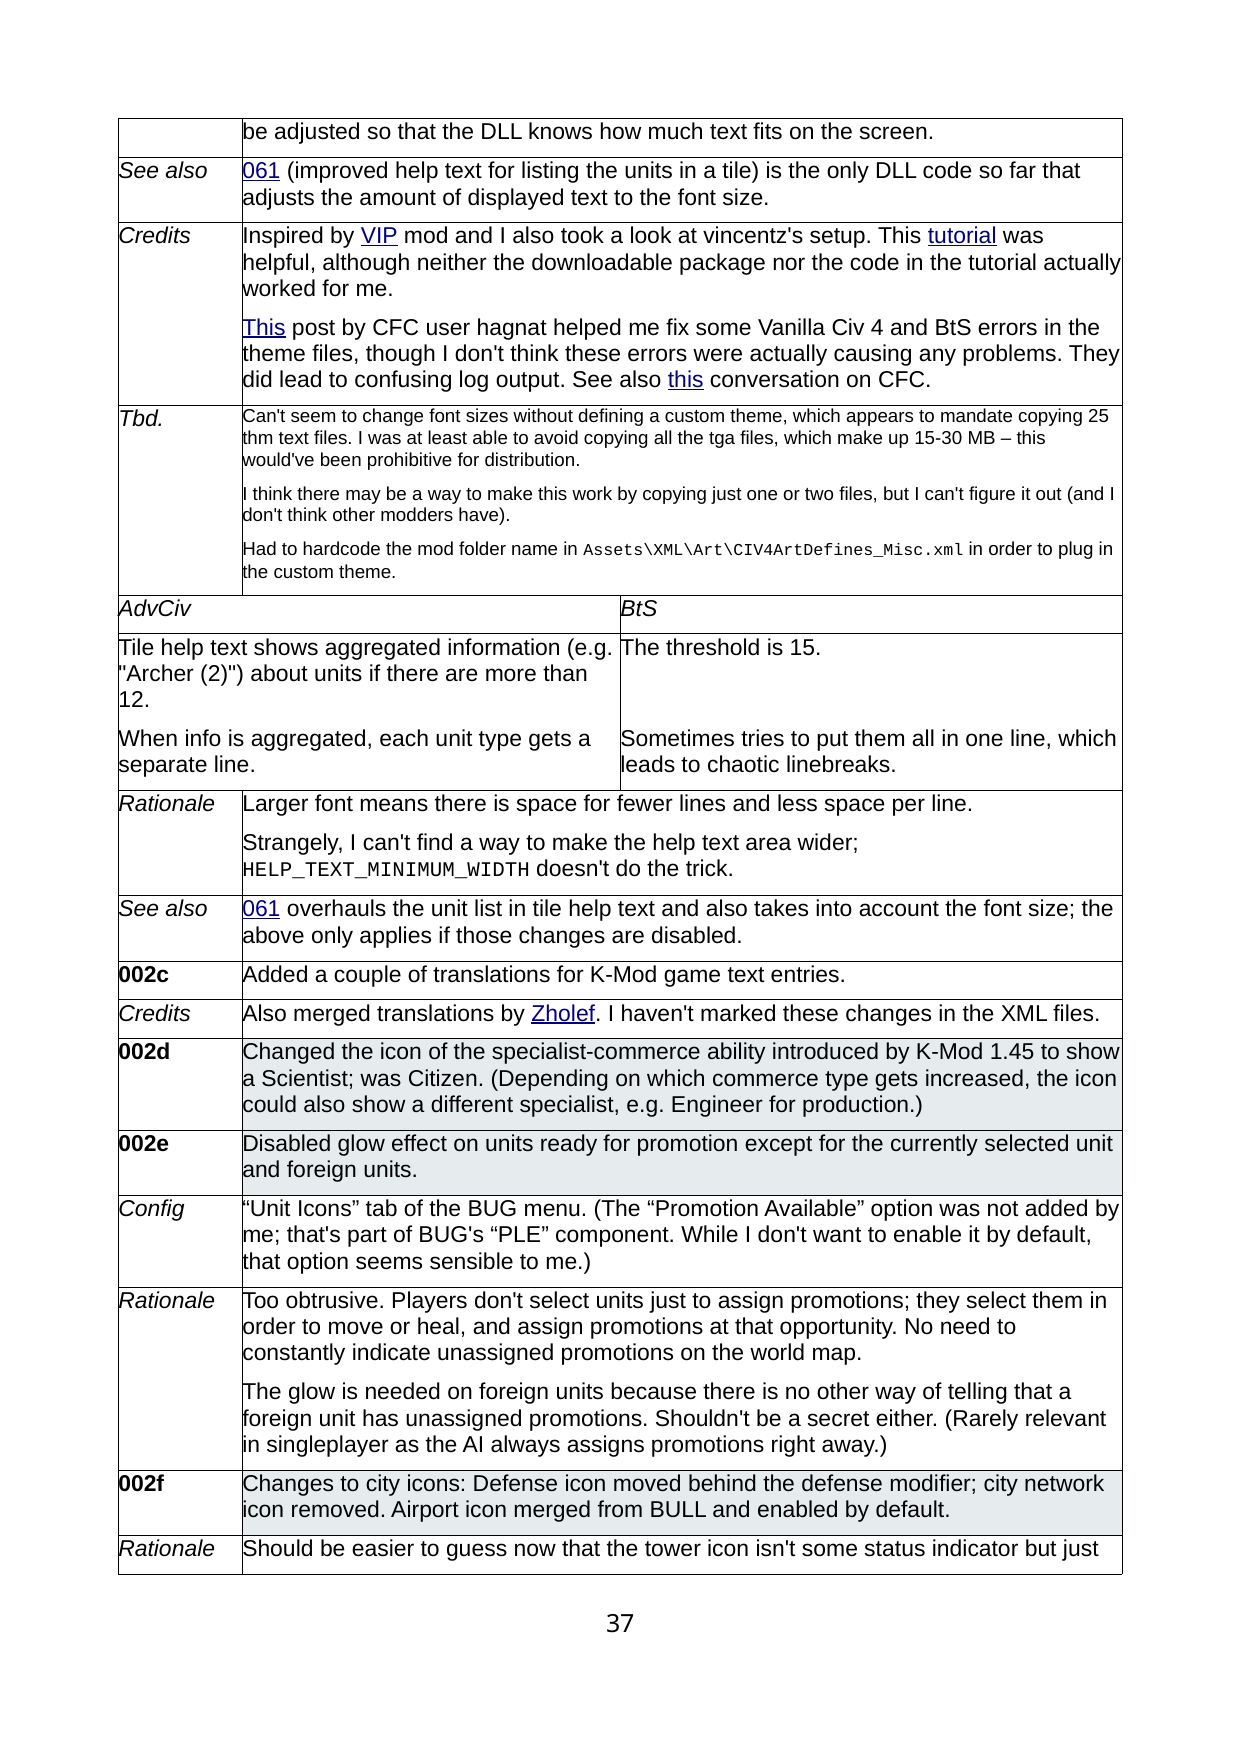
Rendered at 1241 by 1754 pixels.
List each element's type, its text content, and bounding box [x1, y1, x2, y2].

table_cell 061 overhauls the unit list in tile help text and also takes into account the font size; the above only applies if those changes are disabled. [243, 896, 1122, 961]
table_cell Tile help text shows aggregated information (e.g. "Archer (2)") about units if there are more than 12. When info is aggregated, each unit type gets a separate line. [119, 634, 620, 790]
table_cell 061 (improved help text for listing the units in a tile) is the only DLL code so far that adjusts the amount of displayed text to the font size. [243, 158, 1122, 222]
table_cell Added a couple of translations for K-Mod game text entries. [243, 962, 1122, 999]
table_cell Changes to city icons: Defense icon moved behind the defense modifier; city network icon removed. Airport icon merged from BULL and enabled by default. [243, 1471, 1122, 1535]
table_cell The threshold is 15. Sometimes tries to put them all in one line, which leads to chaotic linebreaks. [621, 634, 1122, 790]
table_cell be adjusted so that the DLL knows how much text fits on the screen. [243, 119, 1122, 157]
table_cell “Unit Icons” tab of the BUG menu. (The “Promotion Available” option was not added by me; that's part of BUG's “PLE” component. While I don't want to enable it by default, that option seems sensible to me.) [243, 1196, 1122, 1287]
table_cell Larger font means there is space for fewer lines and less space per line. Strangely, I can't find a way to make the help text area wider; HELP_TEXT_MINIMUM_WIDTH doesn't do the trick. [243, 791, 1122, 895]
table_cell Tbd. [119, 406, 242, 594]
table_cell 002e [119, 1131, 242, 1195]
table_cell Should be easier to guess now that the tower icon isn't some status indicator but just [243, 1536, 1122, 1574]
table_cell See also [119, 896, 242, 961]
table_cell Also merged translations by Zholef. I haven't marked these changes in the XML files. [243, 1000, 1122, 1038]
table_cell Inspired by VIP mod and I also took a look at vincentz's setup. This tutorial was helpful, although neither the downloadable package nor the code in the tutorial actually worked for me. This post by CFC user hagnat helped me fix some Vanilla Civ 4 and BtS errors in the theme files, though I don't think these errors were actually causing any problems. They did lead to confusing log output. See also this conversation on CFC. [243, 223, 1122, 405]
table_cell Too obtrusive. Players don't select units just to assign promotions; they select them in order to move or heal, and assign promotions at that opportunity. No need to constantly indicate unassigned promotions on the world map. The glow is needed on foreign units because there is no other way of telling that a foreign unit has unassigned promotions. Shouldn't be a secret either. (Rarely relevant in singleplayer as the AI always assigns promotions right away.) [243, 1288, 1122, 1469]
table_cell Rationale [119, 1536, 242, 1574]
table_cell Disabled glow effect on units ready for promotion except for the currently selected unit and foreign units. [243, 1131, 1122, 1195]
table_cell BtS [621, 596, 1122, 633]
table_cell 002d [119, 1039, 242, 1130]
table_cell Rationale [119, 791, 242, 895]
table_cell Changed the icon of the specialist-commerce ability introduced by K-Mod 1.45 to show a Scientist; was Citizen. (Depending on which commerce type gets increased, the icon could also show a different specialist, e.g. Engineer for production.) [243, 1039, 1122, 1130]
table_cell See also [119, 158, 242, 222]
table_cell Rationale [119, 1288, 242, 1469]
table_cell Can't seem to change font sizes without defining a custom theme, which appears to mandate copying 25 thm text files. I was at least able to avoid copying all the tga files, which make up 15-30 MB – this would've been prohibitive for distribution. I think there may be a way to make this work by copying just one or two files, but I can't figure it out (and I don't think other modders have). Had to hardcode the mod folder name in Assets\XML\Art\CIV4ArtDefines_Misc.xml in order to plug in the custom theme. [243, 406, 1122, 594]
table_cell AdvCiv [119, 596, 620, 633]
table_cell Credits [119, 223, 242, 405]
table_cell 002f [119, 1471, 242, 1535]
table_cell Credits [119, 1000, 242, 1038]
table_cell [119, 119, 242, 157]
table_cell Config [119, 1196, 242, 1287]
table_cell 002c [119, 962, 242, 999]
